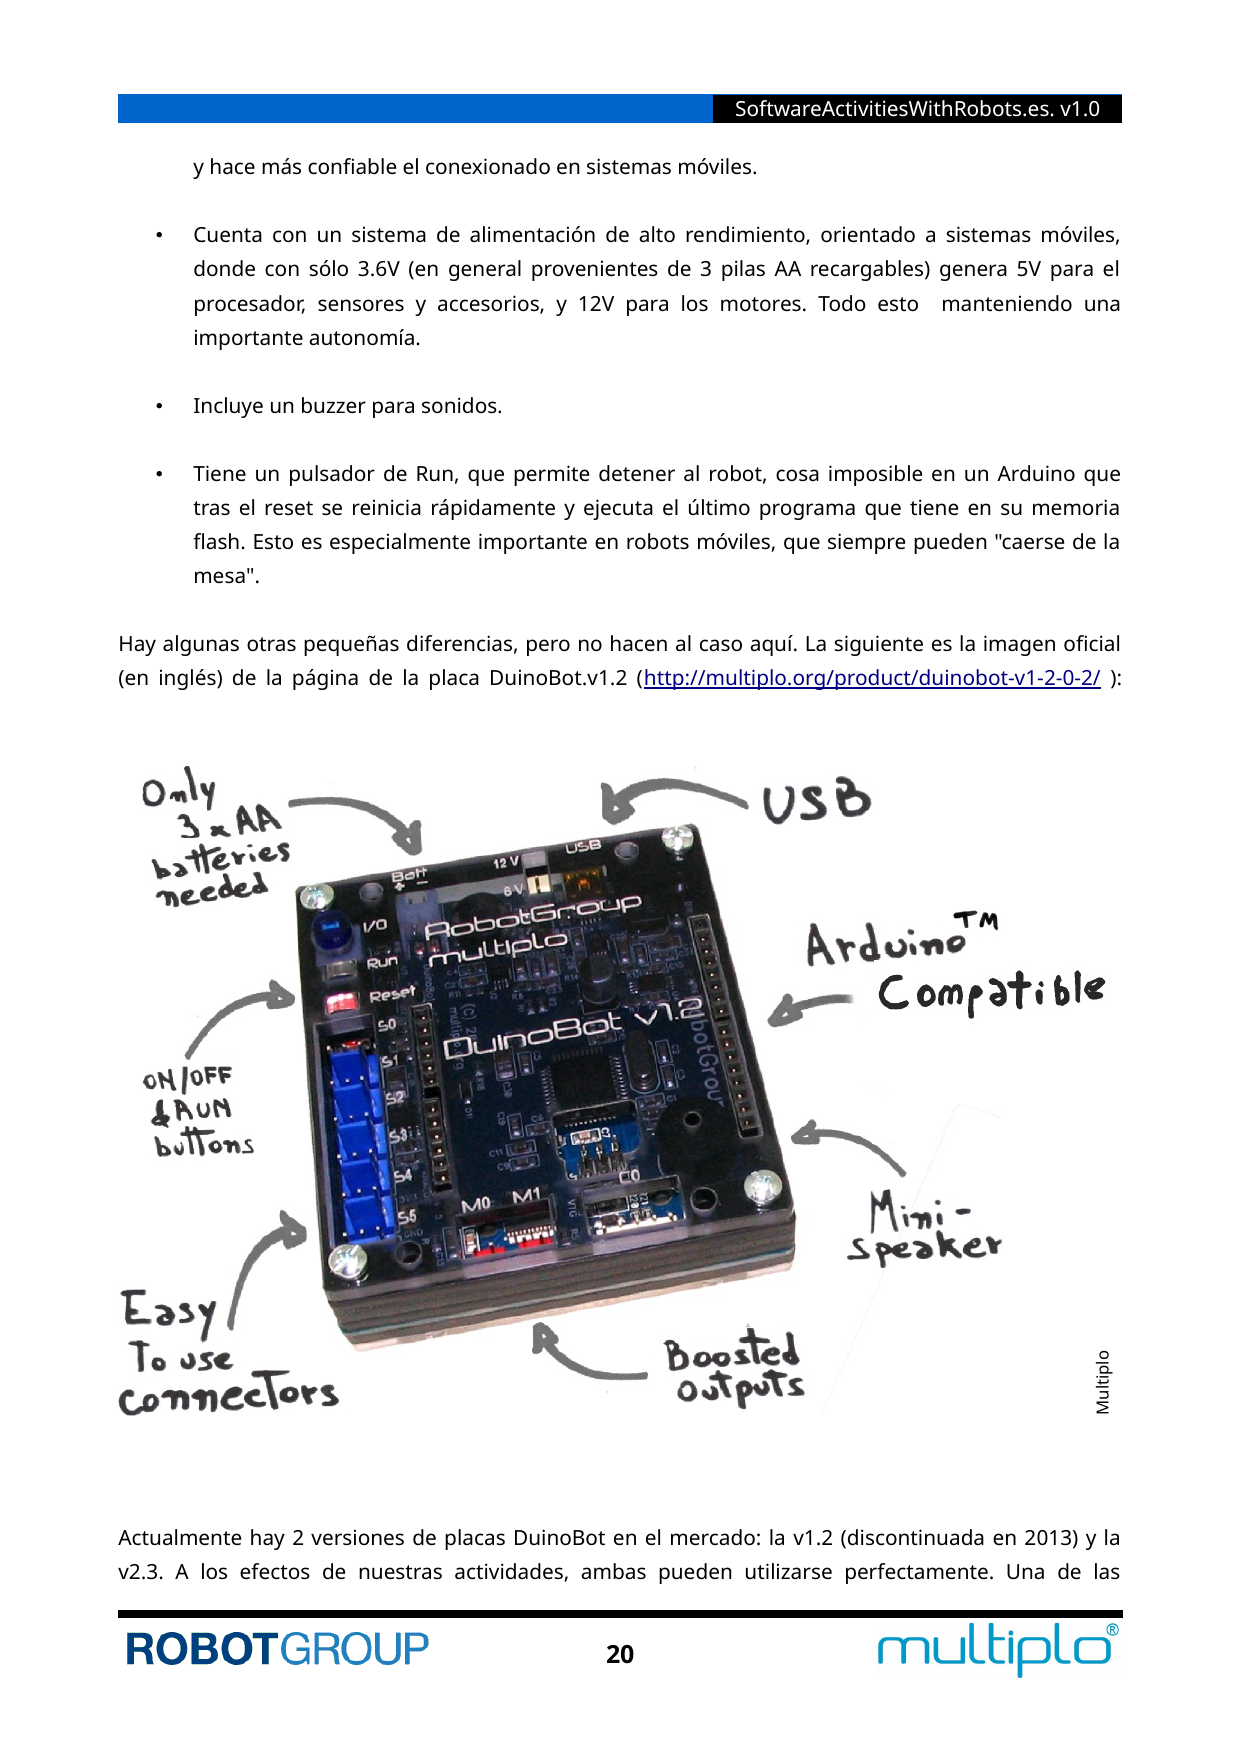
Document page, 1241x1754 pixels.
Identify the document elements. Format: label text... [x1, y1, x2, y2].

text Hay algunas otras pequeñas diferencias, pero no hacen al caso aquí. La siguiente es la imagen oficial (en inglés) de la página de la placa DuinoBot.v1.2 (http://multiplo.org/product/duinobot-v1-2-0-2/ ): [118, 629, 1122, 726]
picture [118, 765, 1123, 1416]
list y hace más confiable el conexionado en sistemas móviles. [156, 152, 1122, 181]
list Cuenta con un sistema de alimentación de alto rendimiento, orientado a sistemas móviles, donde con sólo 3.6V (en general provenientes de 3 pilas AA recargables) genera 5V para el procesador, sensores y accesorios, y 12V para los motores. Todo esto manteniendo una importante autonomía. [156, 221, 1122, 351]
list Incluye un buzzer para sonidos. [156, 391, 1122, 419]
text Actualmente hay 2 versiones de placas DuinoBot en el mercado: la v1.2 (discontinuada en 2013) y la v2.3. A los efectos de nuestras actividades, ambas pueden utilizarse perfectamente. Una de las [118, 1523, 1122, 1586]
list Tiene un pulsador de Run, que permite detener al robot, cosa imposible en un Arduino que tras el reset se reinicia rápidamente y ejecuta el último programa que tiene en su memoria flash. Esto es especialmente importante en robots móviles, que siempre pueden "caerse de la mesa". [156, 459, 1122, 589]
picture [118, 1622, 434, 1673]
picture [877, 1622, 1123, 1679]
